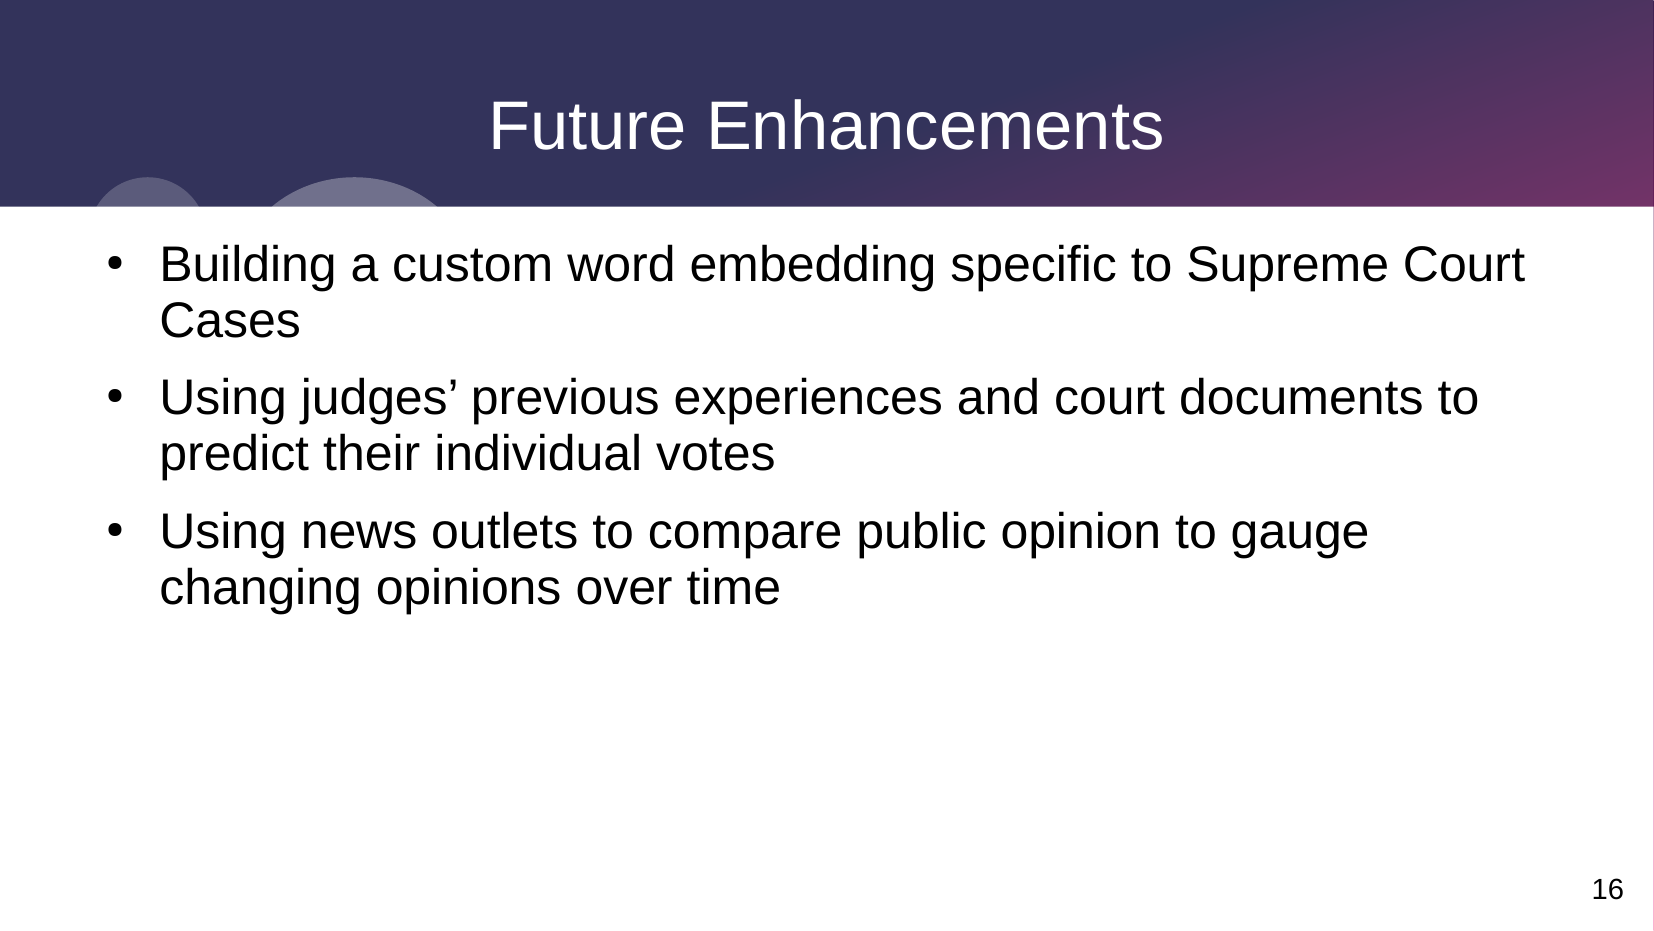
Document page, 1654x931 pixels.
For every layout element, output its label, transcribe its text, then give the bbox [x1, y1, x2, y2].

list Building a custom word embedding specific to Supreme Court Cases Using judges’ previous experiences and court documents to predict their individual votes Using news outlets to compare public opinion to gauge changing opinions over time [88, 236, 1565, 827]
title Future Enhancements [88, 44, 1565, 207]
